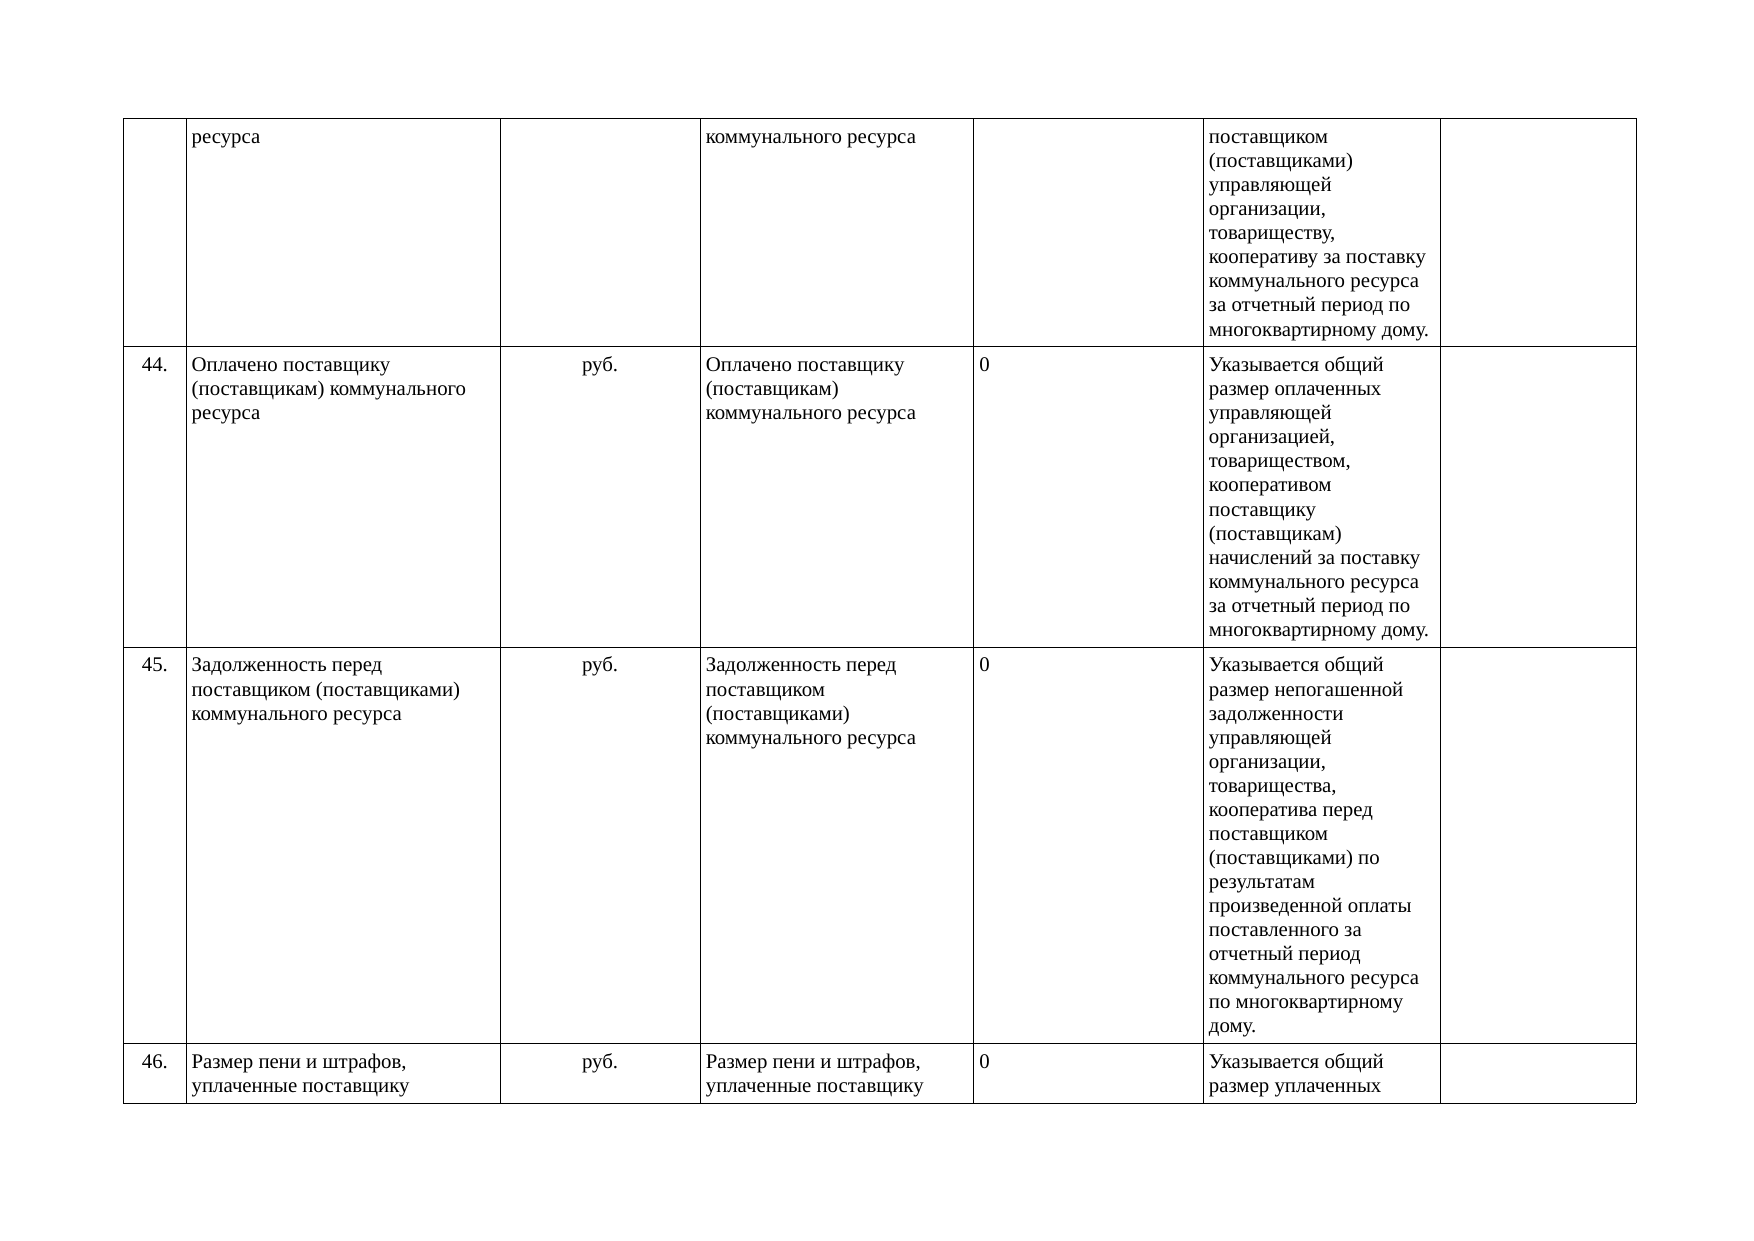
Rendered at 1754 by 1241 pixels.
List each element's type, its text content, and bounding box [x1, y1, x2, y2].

table_cell 0 [974, 1044, 1203, 1103]
table_cell [124, 119, 186, 346]
table_cell Задолженность перед поставщиком (поставщиками) коммунального ресурса [701, 648, 973, 1043]
table_cell Оплачено поставщику (поставщикам) коммунального ресурса [187, 347, 500, 647]
table_cell 46. [124, 1044, 186, 1103]
table_cell Задолженность перед поставщиком (поставщиками) коммунального ресурса [187, 648, 500, 1043]
table_cell Размер пени и штрафов, уплаченные поставщику [187, 1044, 500, 1103]
table_cell руб. [501, 648, 700, 1043]
table_cell Размер пени и штрафов, уплаченные поставщику [701, 1044, 973, 1103]
table_cell [1441, 119, 1636, 346]
table_cell 0 [974, 648, 1203, 1043]
table_cell [1441, 648, 1636, 1043]
table_cell [1441, 1044, 1636, 1103]
table_cell Оплачено поставщику (поставщикам) коммунального ресурса [701, 347, 973, 647]
table_cell [501, 119, 700, 346]
table_cell 45. [124, 648, 186, 1043]
table_cell Указывается общий размер уплаченных [1204, 1044, 1440, 1103]
table_cell [1441, 347, 1636, 647]
table_cell 44. [124, 347, 186, 647]
table_cell 0 [974, 347, 1203, 647]
table_cell Указывается общий размер непогашенной задолженности управляющей организации, товарищества, кооператива перед поставщиком (поставщиками) по результатам произведенной оплаты поставленного за отчетный период коммунального ресурса по многоквартирному дому. [1204, 648, 1440, 1043]
table_cell ресурса [187, 119, 500, 346]
table_cell [974, 119, 1203, 346]
table_cell коммунального ресурса [701, 119, 973, 346]
table_cell поставщиком (поставщиками) управляющей организации, товариществу, кооперативу за поставку коммунального ресурса за отчетный период по многоквартирному дому. [1204, 119, 1440, 346]
table_cell руб. [501, 347, 700, 647]
table_cell руб. [501, 1044, 700, 1103]
table_cell Указывается общий размер оплаченных управляющей организацией, товариществом, кооперативом поставщику (поставщикам) начислений за поставку коммунального ресурса за отчетный период по многоквартирному дому. [1204, 347, 1440, 647]
